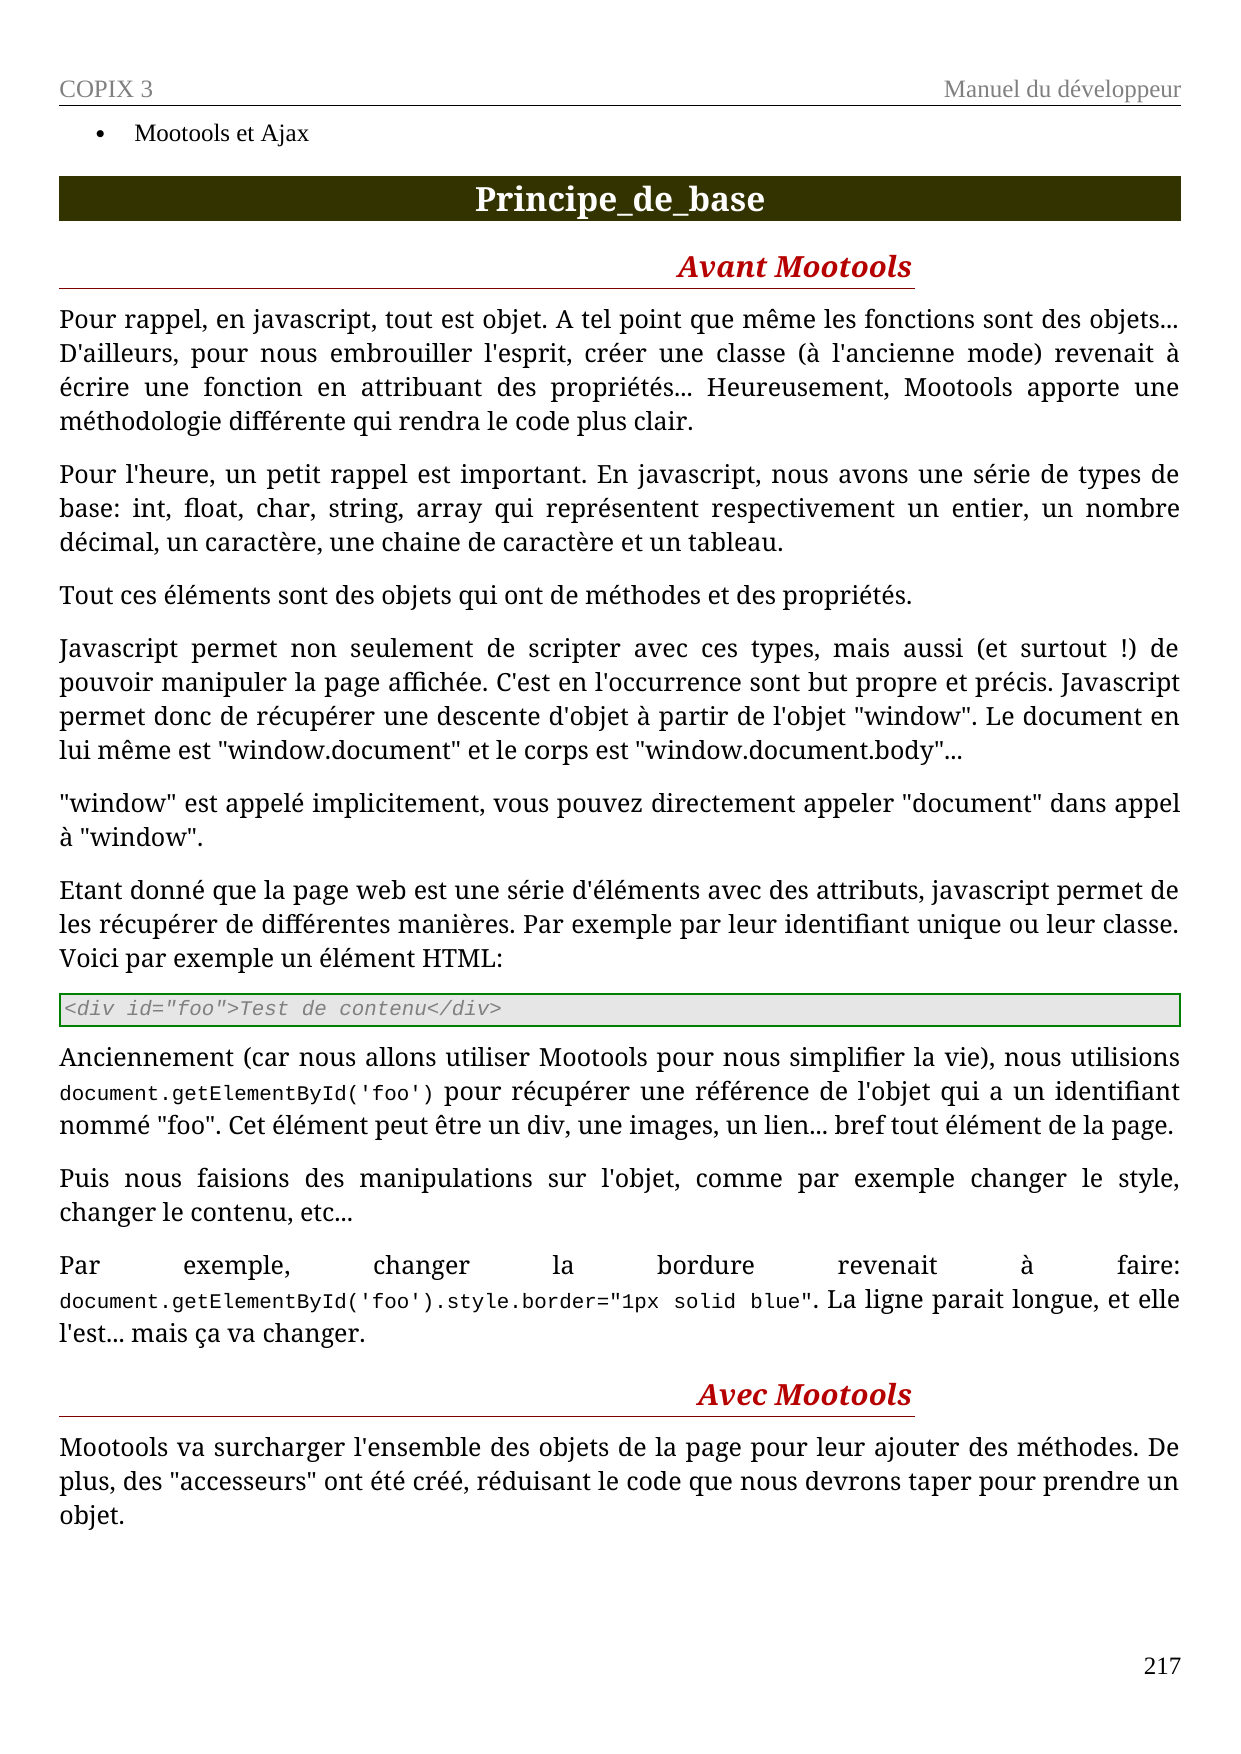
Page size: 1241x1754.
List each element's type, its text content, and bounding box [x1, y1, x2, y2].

subtitle Avant Mootools [59, 246, 915, 288]
text Javascript permet non seulement de scripter avec ces types, mais aussi (et surtout !) de pouvoir manipuler la page affichée. C'est en l'occurrence sont but propre et précis. Javascript permet donc de récupérer une descente d'objet à partir de l'objet "window". Le document en lui même est "window.document" et le corps est "window.document.body"... [59, 631, 1181, 767]
text Pour rappel, en javascript, tout est objet. A tel point que même les fonctions sont des objets... D'ailleurs, pour nous embrouiller l'esprit, créer une classe (à l'ancienne mode) revenait à écrire une fonction en attribuant des propriétés... Heureusement, Mootools apporte une méthodologie différente qui rendra le code plus clair. [59, 302, 1181, 438]
text Pour l'heure, un petit rappel est important. En javascript, nous avons une série de types de base: int, float, char, string, array qui représentent respectivement un entier, un nombre décimal, un caractère, une chaine de caractère et un tableau. [59, 457, 1181, 559]
list Mootools et Ajax [97, 118, 1181, 147]
subtitle Avec Mootools [59, 1374, 915, 1416]
text Anciennement (car nous allons utiliser Mootools pour nous simplifier la vie), nous utilisions document.getElementById('foo') pour récupérer une référence de l'objet qui a un identifiant nommé "foo". Cet élément peut être un div, une images, un lien... bref tout élément de la page. [59, 1039, 1181, 1142]
subtitle Principe_de_base [59, 176, 1181, 221]
text Tout ces éléments sont des objets qui ont de méthodes et des propriétés. [59, 578, 1181, 612]
text Etant donné que la page web est une série d'éléments avec des attributs, javascript permet de les récupérer de différentes manières. Par exemple par leur identifiant unique ou leur classe. Voici par exemple un élément HTML: [59, 872, 1181, 974]
text Puis nous faisions des manipulations sur l'objet, comme par exemple changer le style, changer le contenu, etc... [59, 1160, 1181, 1228]
text <div id="foo">Test de contenu</div> [61, 995, 1179, 1025]
text "window" est appelé implicitement, vous pouvez directement appeler "document" dans appel à "window". [59, 786, 1181, 854]
text Par exemple, changer la bordure revenait à faire: document.getElementById('foo').style.border="1px solid blue". La ligne parait longue, et elle l'est... mais ça va changer. [59, 1247, 1181, 1349]
text Mootools va surcharger l'ensemble des objets de la page pour leur ajouter des méthodes. De plus, des "accesseurs" ont été créé, réduisant le code que nous devrons taper pour prendre un objet. [59, 1430, 1181, 1532]
